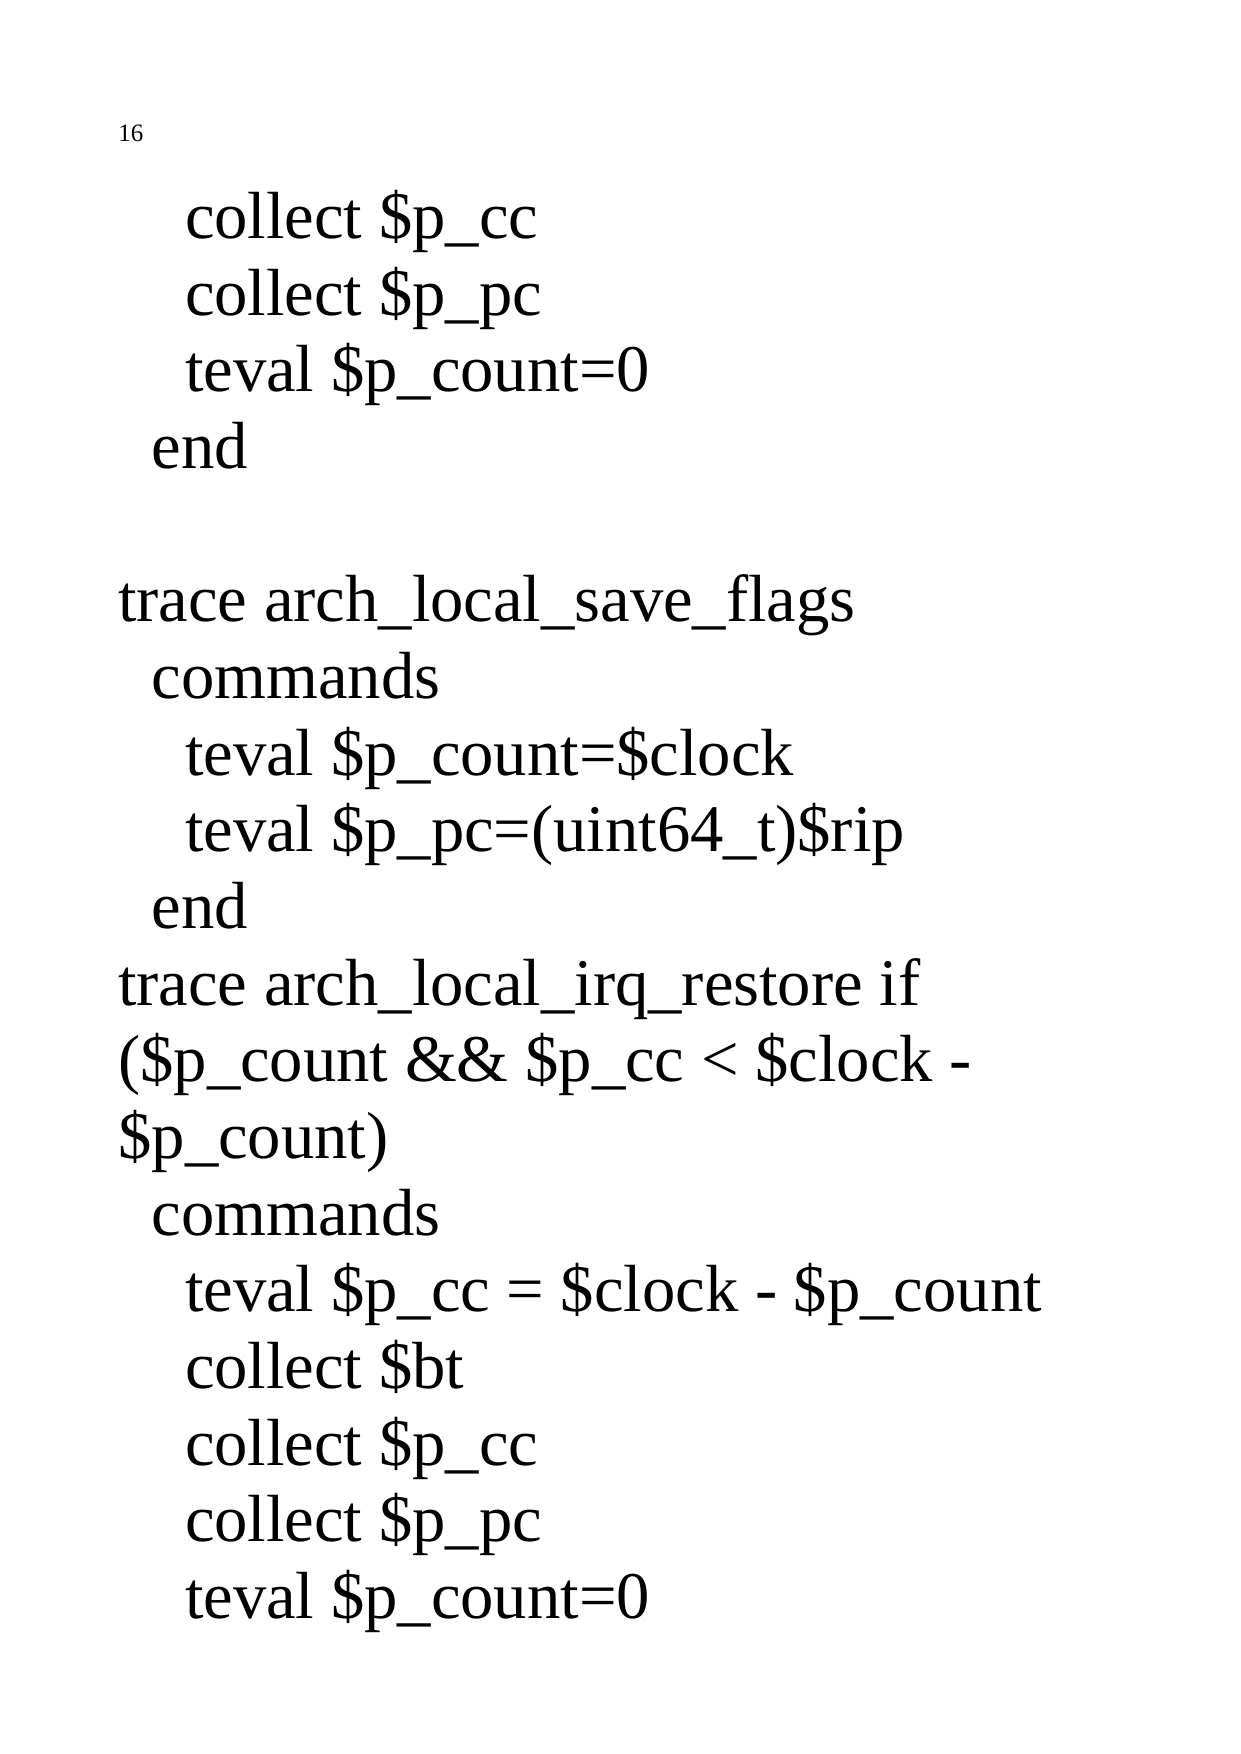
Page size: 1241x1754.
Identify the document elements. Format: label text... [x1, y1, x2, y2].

text collect $p_cc [118, 176, 1122, 253]
text collect $p_cc [118, 1403, 1122, 1480]
text end [118, 866, 1122, 943]
text commands [118, 1173, 1122, 1250]
text teval $p_count=0 [118, 330, 1122, 406]
text end [118, 406, 1122, 483]
text teval $p_count=0 [118, 1556, 1122, 1633]
text trace arch_local_irq_restore if ($p_count && $p_cc < $clock - $p_count) [118, 943, 1122, 1173]
text collect $p_pc [118, 1480, 1122, 1556]
text teval $p_count=$clock [118, 713, 1122, 790]
text teval $p_cc = $clock - $p_count [118, 1250, 1122, 1326]
text commands [118, 636, 1122, 713]
text teval $p_pc=(uint64_t)$rip [118, 790, 1122, 866]
text collect $p_pc [118, 253, 1122, 330]
text collect $bt [118, 1326, 1122, 1403]
text trace arch_local_save_flags [118, 560, 1122, 636]
